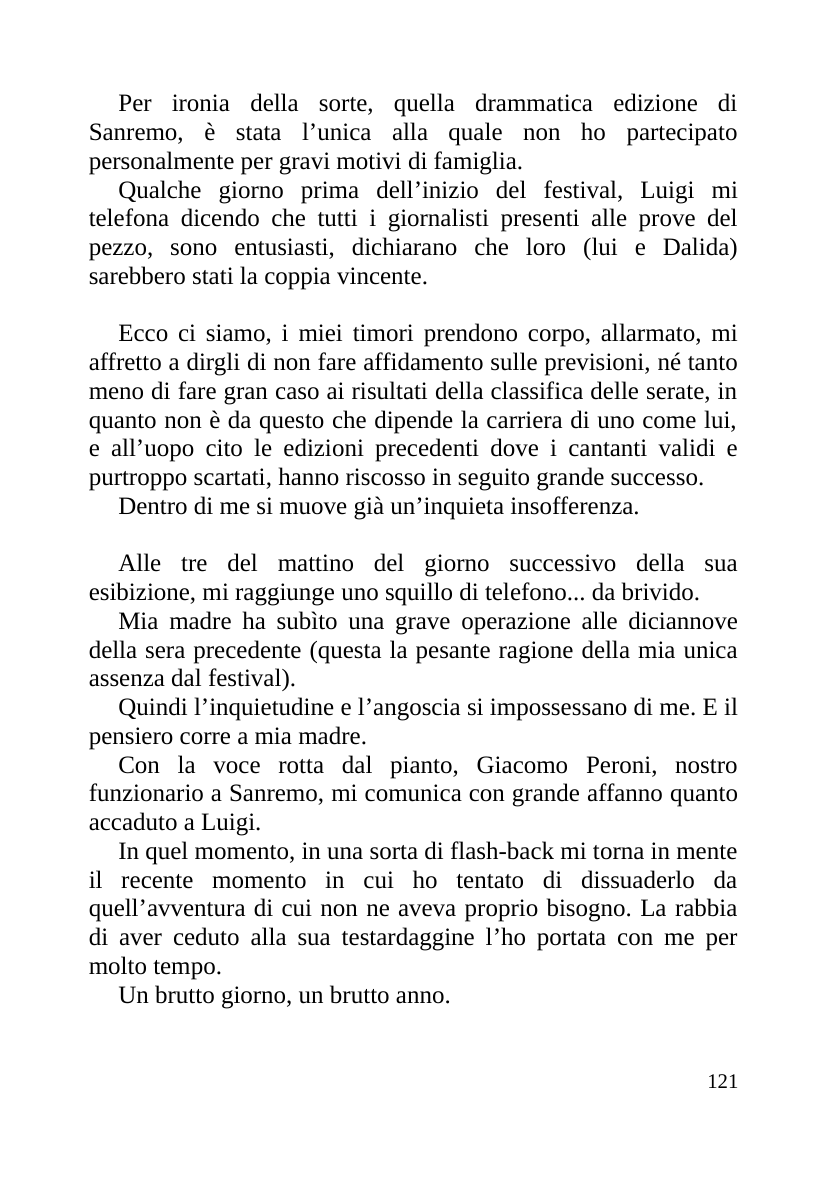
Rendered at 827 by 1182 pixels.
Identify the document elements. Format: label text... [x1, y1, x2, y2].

text Mia madre ha subìto una grave operazione alle diciannove della sera precedente (questa la pesante ragione della mia unica assenza dal festival). [88, 606, 738, 692]
text Un brutto giorno, un brutto anno. [88, 980, 738, 1008]
text Alle tre del mattino del giorno successivo della sua esibizione, mi raggiunge uno squillo di telefono... da brivido. [88, 548, 738, 606]
text In quel momento, in una sorta di flash-back mi torna in mente il recente momento in cui ho tentato di dissuaderlo da quell’avventura di cui non ne aveva proprio bisogno. La rabbia di aver ceduto alla sua testardaggine l’ho portata con me per molto tempo. [88, 836, 738, 980]
text Con la voce rotta dal pianto, Giacomo Peroni, nostro funzionario a Sanremo, mi comunica con grande affanno quanto accaduto a Luigi. [88, 750, 738, 836]
text Dentro di me si muove già un’inquieta insofferenza. [88, 491, 738, 520]
text Quindi l’inquietudine e l’angoscia si impossessano di me. E il pensiero corre a mia madre. [88, 692, 738, 750]
text Qualche giorno prima dell’inizio del festival, Luigi mi telefona dicendo che tutti i giornalisti presenti alle prove del pezzo, sono entusiasti, dichiarano che loro (lui e Dalida) sarebbero stati la coppia vincente. [88, 175, 738, 290]
text Ecco ci siamo, i miei timori prendono corpo, allarmato, mi affretto a dirgli di non fare affidamento sulle previsioni, né tanto meno di fare gran caso ai risultati della classifica delle serate, in quanto non è da questo che dipende la carriera di uno come lui, e all’uopo cito le edizioni precedenti dove i cantanti validi e purtroppo scartati, hanno riscosso in seguito grande successo. [88, 318, 738, 491]
text Per ironia della sorte, quella drammatica edizione di Sanremo, è stata l’unica alla quale non ho partecipato personalmente per gravi motivi di famiglia. [88, 88, 738, 175]
